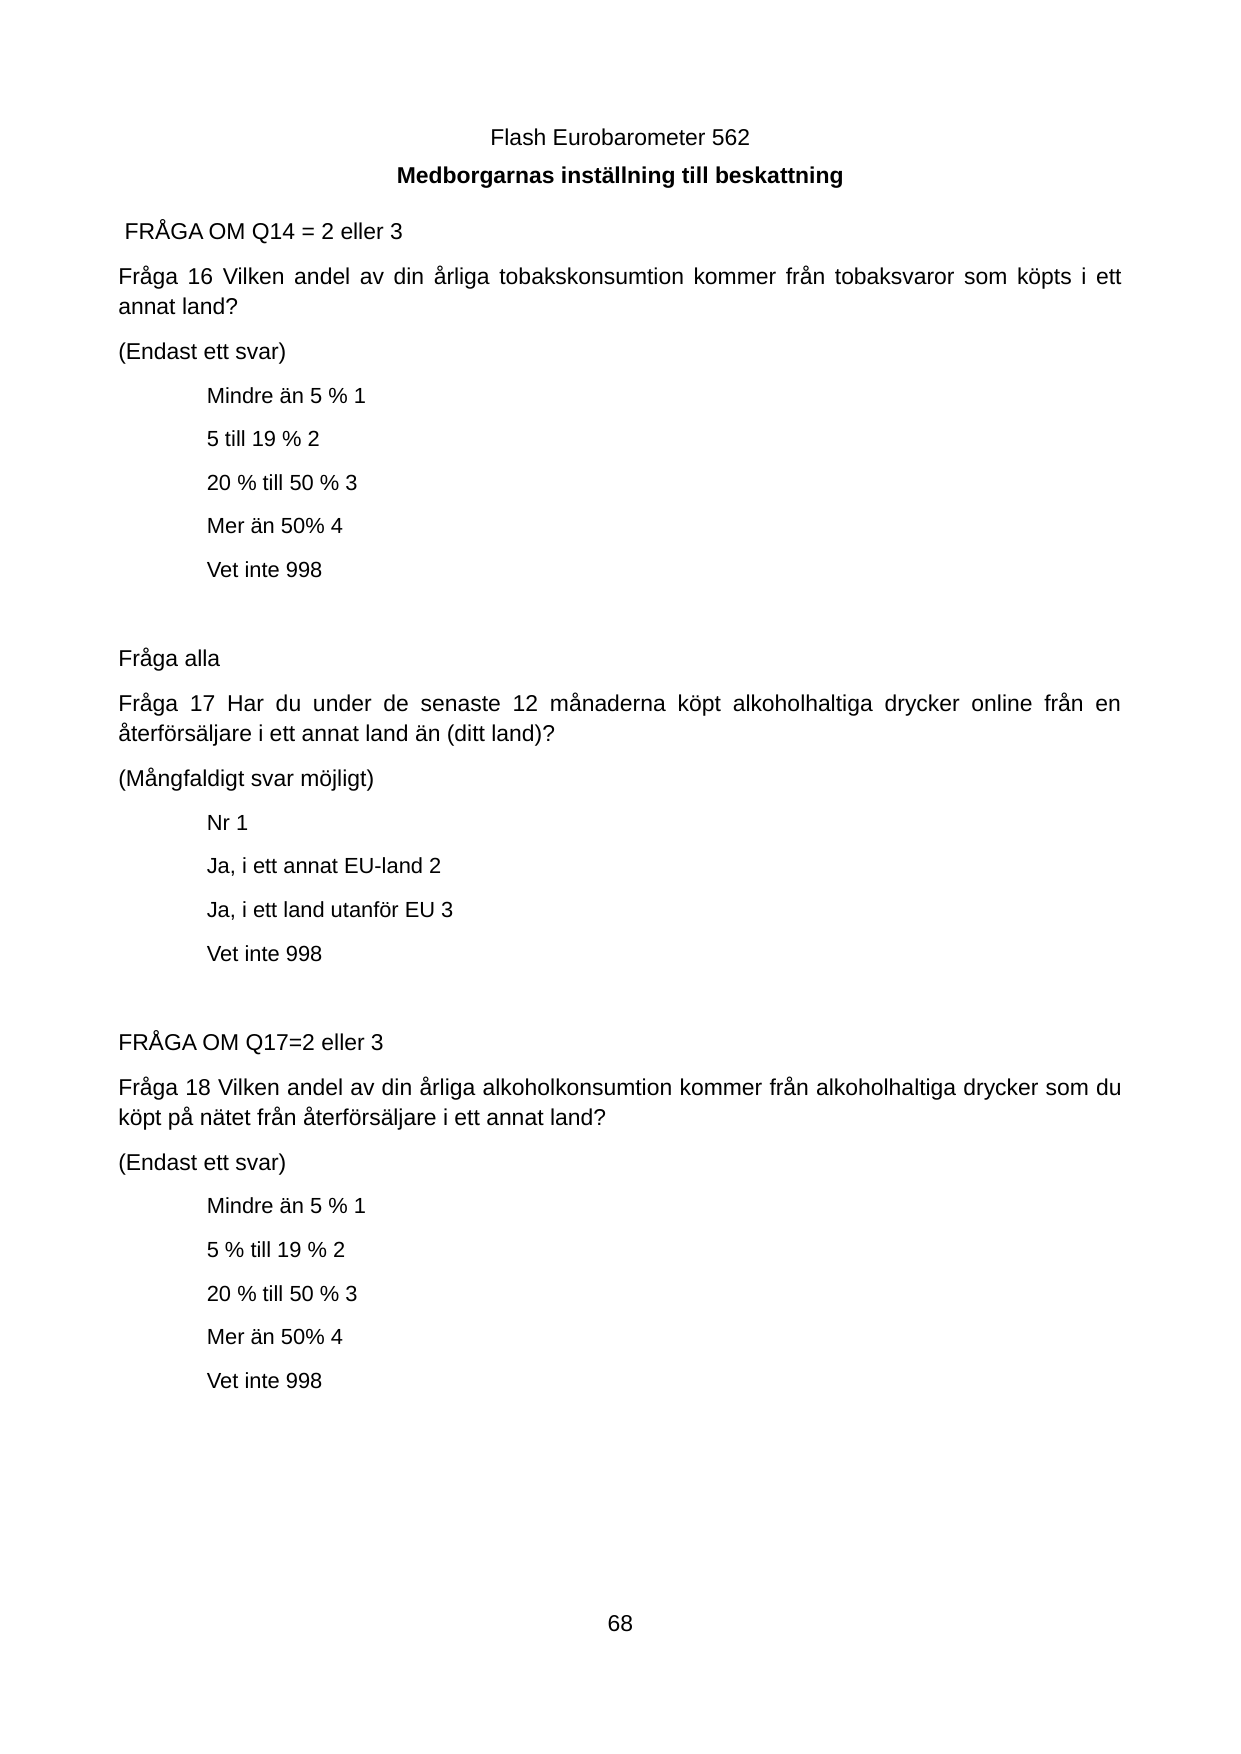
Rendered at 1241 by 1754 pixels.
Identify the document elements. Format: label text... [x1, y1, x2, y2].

text Fråga alla [118, 645, 1122, 672]
text 20 % till 50 % 3 [207, 470, 1122, 495]
text (Endast ett svar) [118, 1148, 1122, 1175]
text Fråga 16 Vilken andel av din årliga tobakskonsumtion kommer från tobaksvaror som köpts i ett annat land? [118, 263, 1122, 319]
text Ja, i ett annat EU-land 2 [207, 853, 1122, 878]
text Ja, i ett land utanför EU 3 [207, 897, 1122, 922]
text Mer än 50% 4 [207, 513, 1122, 538]
text FRÅGA OM Q17=2 eller 3 [118, 1029, 1122, 1055]
text Vet inte 998 [207, 557, 1122, 582]
text Mindre än 5 % 1 [207, 1193, 1122, 1218]
text (Mångfaldigt svar möjligt) [118, 765, 1122, 791]
text 5 till 19 % 2 [207, 426, 1122, 451]
text Mindre än 5 % 1 [207, 383, 1122, 408]
text Vet inte 998 [207, 940, 1122, 966]
text Mer än 50% 4 [207, 1324, 1122, 1349]
text Fråga 17 Har du under de senaste 12 månaderna köpt alkoholhaltiga drycker online från en återförsäljare i ett annat land än (ditt land)? [118, 690, 1122, 747]
text 20 % till 50 % 3 [207, 1280, 1122, 1306]
text FRÅGA OM Q14 = 2 eller 3 [118, 218, 1122, 244]
text Vet inte 998 [207, 1367, 1122, 1393]
text (Endast ett svar) [118, 338, 1122, 364]
text 5 % till 19 % 2 [207, 1237, 1122, 1262]
text Fråga 18 Vilken andel av din årliga alkoholkonsumtion kommer från alkoholhaltiga drycker som du köpt på nätet från återförsäljare i ett annat land? [118, 1073, 1122, 1130]
text Nr 1 [207, 810, 1122, 835]
